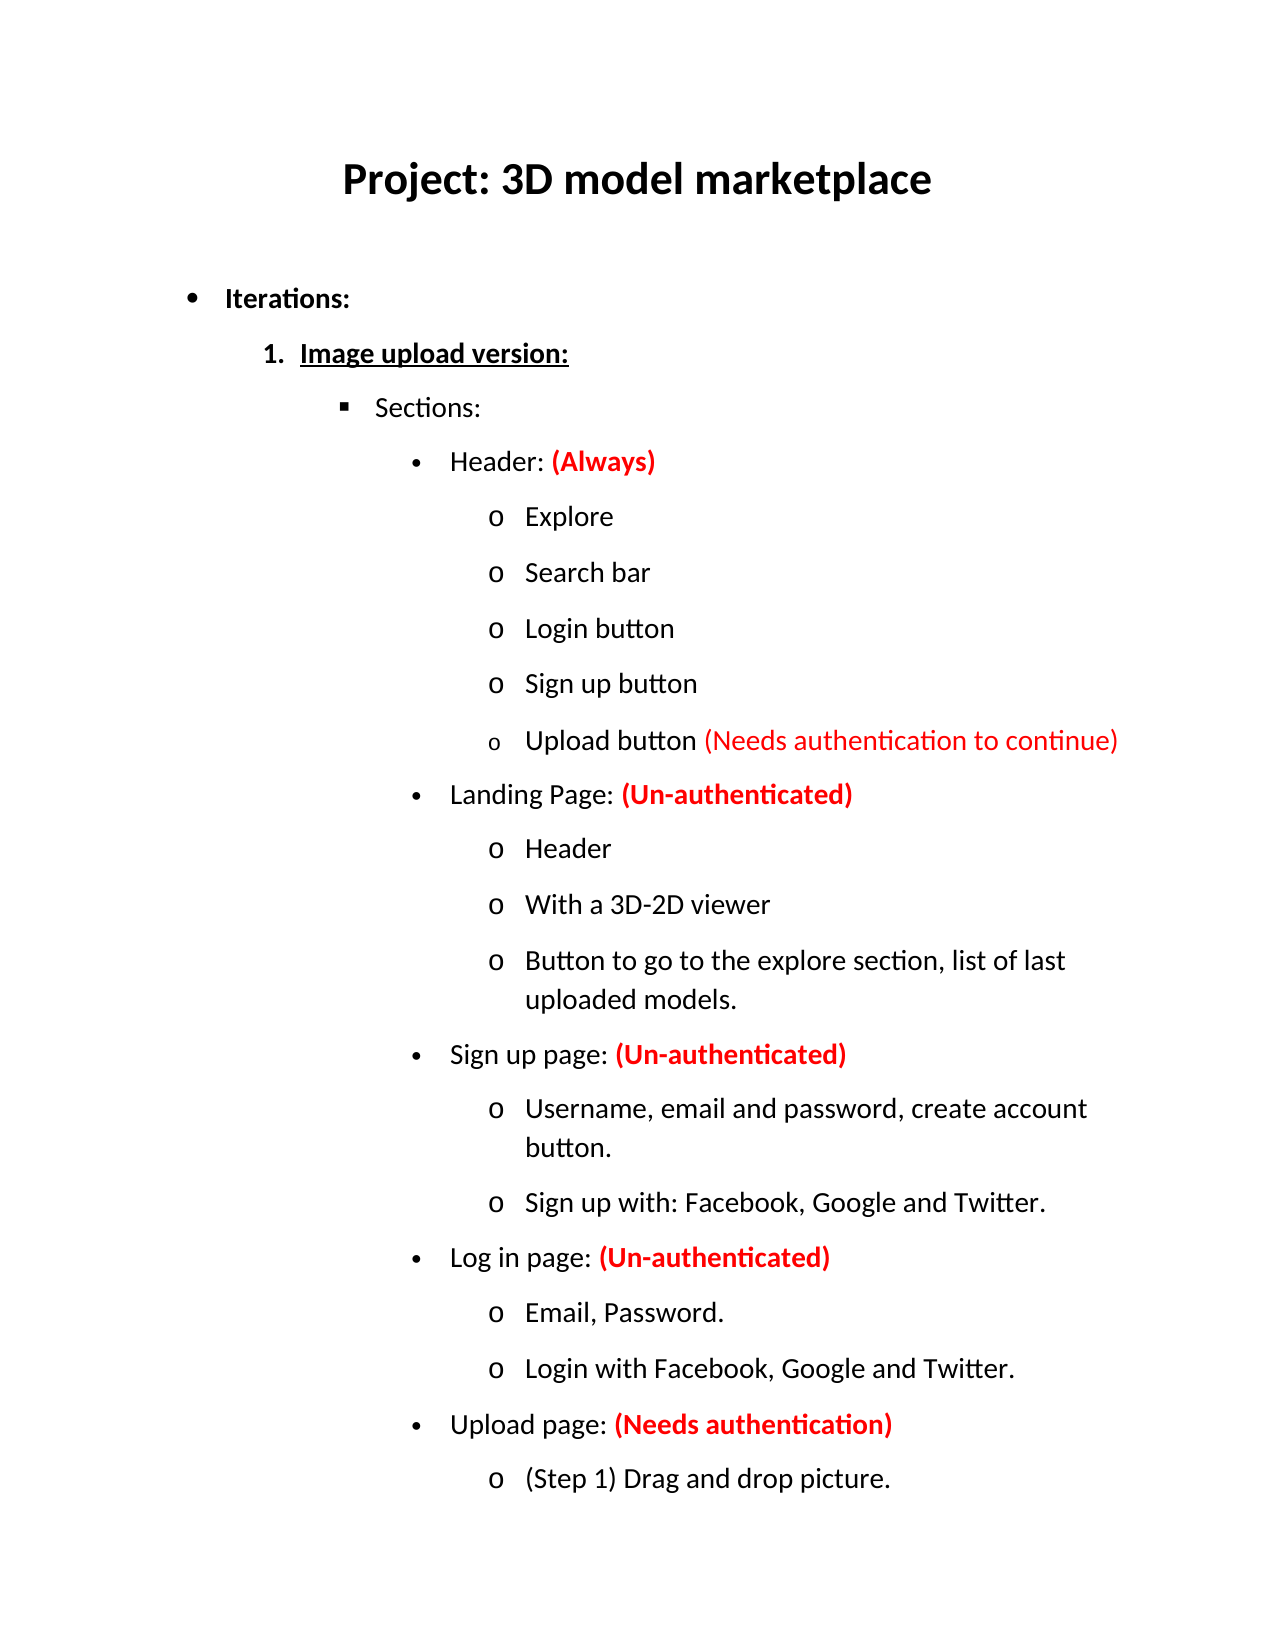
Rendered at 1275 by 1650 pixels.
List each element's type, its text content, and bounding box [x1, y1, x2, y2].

list Landing Page: (Un-authenticated) [412, 776, 1125, 812]
list Login button [487, 610, 1125, 647]
list Email, Password. [487, 1294, 1125, 1331]
text Project: 3D model marketplace [150, 150, 1125, 206]
list Login with Facebook, Google and Twitter. [487, 1350, 1125, 1387]
list Search bar [487, 554, 1125, 591]
list Sign up with: Facebook, Google and Twitter. [487, 1184, 1125, 1221]
list Sign up page: (Un-authenticated) [412, 1036, 1125, 1071]
list Image upload version: [262, 335, 1125, 370]
list Username, email and password, create account button. [487, 1090, 1125, 1165]
list Header: (Always) [412, 443, 1125, 479]
list Log in page: (Un-authenticated) [412, 1239, 1125, 1275]
list Upload page: (Needs authentication) [412, 1406, 1125, 1441]
list Iterations: [187, 280, 1125, 316]
list Explore [487, 498, 1125, 535]
list Sections: [337, 389, 1125, 425]
list (Step 1) Drag and drop picture. [487, 1460, 1125, 1497]
list Upload button (Needs authentication to continue) [487, 722, 1125, 757]
list Sign up button [487, 666, 1125, 703]
list Button to go to the explore section, list of last uploaded models. [487, 942, 1125, 1017]
list With a 3D-2D viewer [487, 886, 1125, 923]
list Header [487, 830, 1125, 867]
